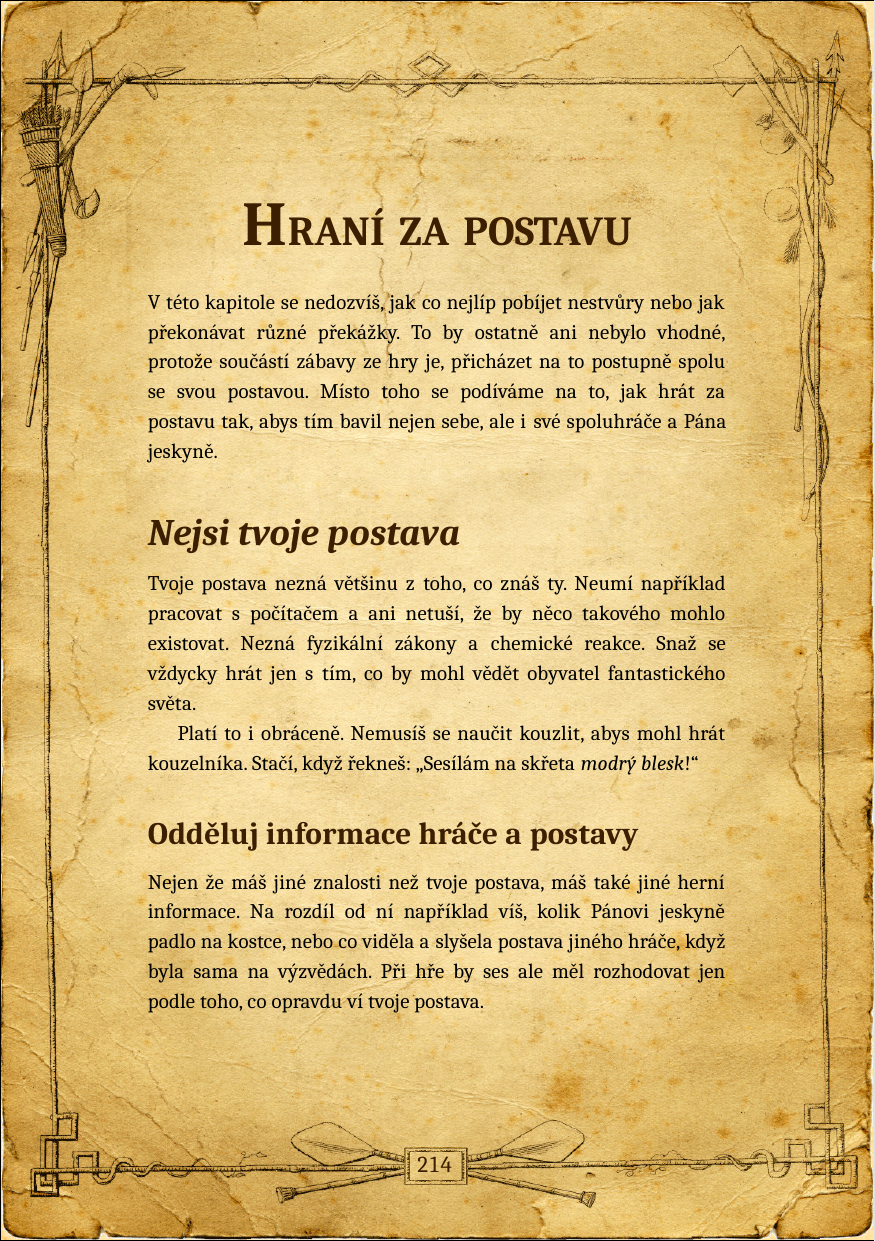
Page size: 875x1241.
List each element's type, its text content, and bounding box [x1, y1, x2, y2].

text Tvoje postava nezná většinu z⁠ toho, co znáš ty. Neumí například pracovat s⁠ počítačem a⁠ ani netuší, že by něco takového mohlo existovat. Nezná fyzikální zákony a⁠ chemické reakce. Snaž se vždycky hrát jen s⁠ tím, co by mohl vědět obyvatel fantastického světa. Platí to i⁠ obráceně. Nemusíš se naučit kouzlit, abys mohl hrát kouzelníka. Stačí, když řekneš: „Sesílám na skřeta modrý blesk!“ [148, 572, 726, 775]
text V⁠ této kapitole se nedozvíš, jak co nejlíp pobíjet nestvůry nebo jak překonávat různé překážky. To by ostatně ani nebylo vhodné, protože součástí zábavy ze hry je, přicházet na to postupně spolu se svou postavou. Místo toho se podíváme na to, jak hrát za postavu tak, abys tím bavil nejen sebe, ale i⁠ své spoluhráče a⁠ Pána jeskyně. [148, 290, 726, 464]
subtitle Odděluj informace hráče a⁠ postavy [148, 817, 726, 853]
subtitle Nejsi tvoje postava [148, 511, 726, 554]
picture [1, 1, 874, 1240]
subtitle Hraní za postavu [148, 189, 726, 261]
text Nejen že máš jiné znalosti než tvoje postava, máš také jiné herní informace. Na rozdíl od ní například víš, kolik Pánovi jeskyně padlo na kostce, nebo co viděla a⁠ slyšela postava jiného hráče, když byla sama na výzvědách. Při hře by ses ale měl rozhodovat jen podle toho, co opravdu ví tvoje postava. [148, 870, 726, 1014]
